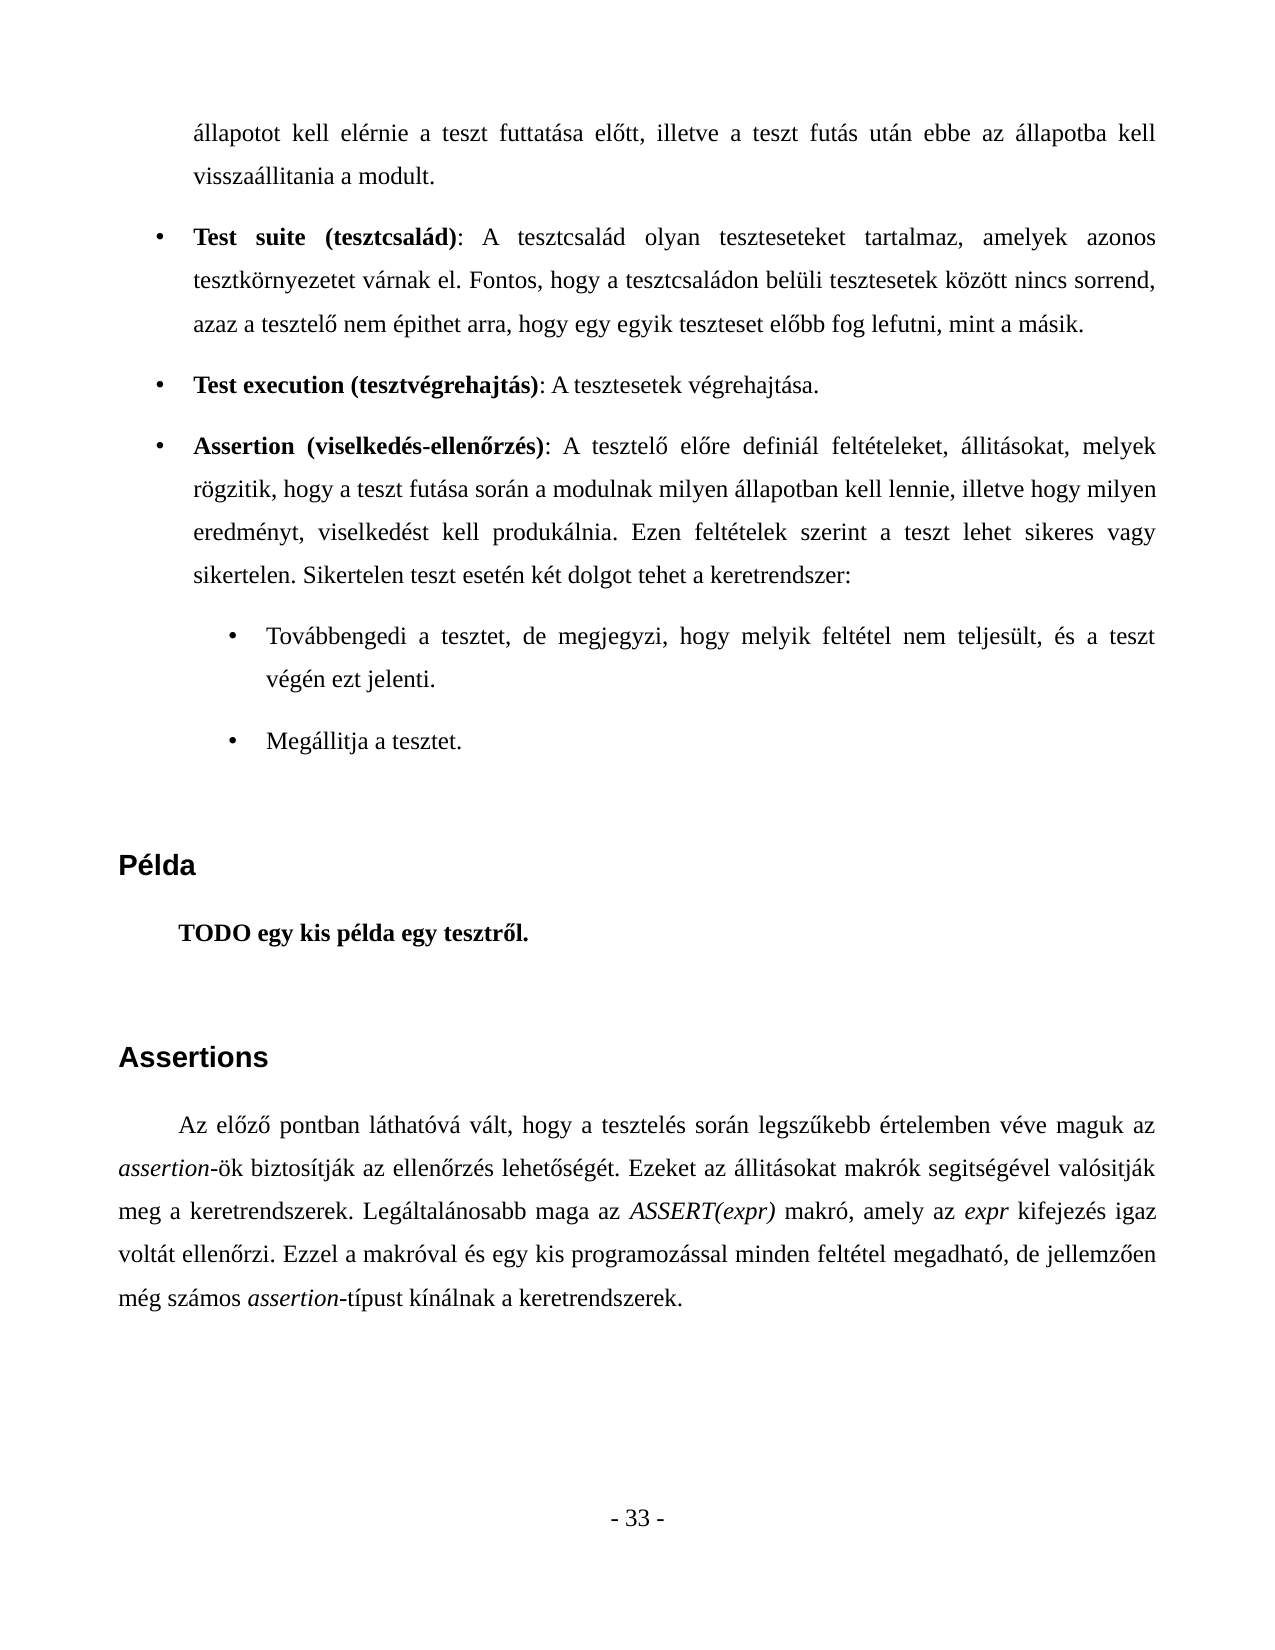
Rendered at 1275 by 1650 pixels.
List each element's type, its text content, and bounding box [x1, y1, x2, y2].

list állapotot kell elérnie a teszt futtatása előtt, illetve a teszt futás után ebbe az állapotba kell visszaállitania a modult. [156, 118, 1157, 190]
subtitle Példa [118, 848, 1157, 882]
subtitle Assertions [118, 1041, 1157, 1074]
list Továbbengedi a tesztet, de megjegyzi, hogy melyik feltétel nem teljesült, és a teszt végén ezt jelenti. [228, 621, 1157, 693]
list Test execution (tesztvégrehajtás): A tesztesetek végrehajtása. [156, 370, 1157, 398]
list Megállitja a tesztet. [228, 726, 1157, 754]
list Assertion (viselkedés-ellenőrzés): A tesztelő előre definiál feltételeket, állitásokat, melyek rögzitik, hogy a teszt futása során a modulnak milyen állapotban kell lennie, illetve hogy milyen eredményt, viselkedést kell produkálnia. Ezen feltételek szerint a teszt lehet sikeres vagy sikertelen. Sikertelen teszt esetén két dolgot tehet a keretrendszer: [156, 431, 1157, 589]
list Test suite (tesztcsalád): A tesztcsalád olyan teszteseteket tartalmaz, amelyek azonos tesztkörnyezetet várnak el. Fontos, hogy a tesztcsaládon belüli tesztesetek között nincs sorrend, azaz a tesztelő nem épithet arra, hogy egy egyik teszteset előbb fog lefutni, mint a másik. [156, 222, 1157, 337]
text Az előző pontban láthatóvá vált, hogy a tesztelés során legszűkebb értelemben véve maguk az assertion-ök biztosítják az ellenőrzés lehetőségét. Ezeket az állitásokat makrók segitségével valósitják meg a keretrendszerek. Legáltalánosabb maga az ASSERT(expr) makró, amely az expr kifejezés igaz voltát ellenőrzi. Ezzel a makróval és egy kis programozással minden feltétel megadható, de jellemzően még számos assertion-típust kínálnak a keretrendszerek. [118, 1110, 1157, 1311]
text TODO egy kis példa egy tesztről. [118, 918, 1157, 947]
